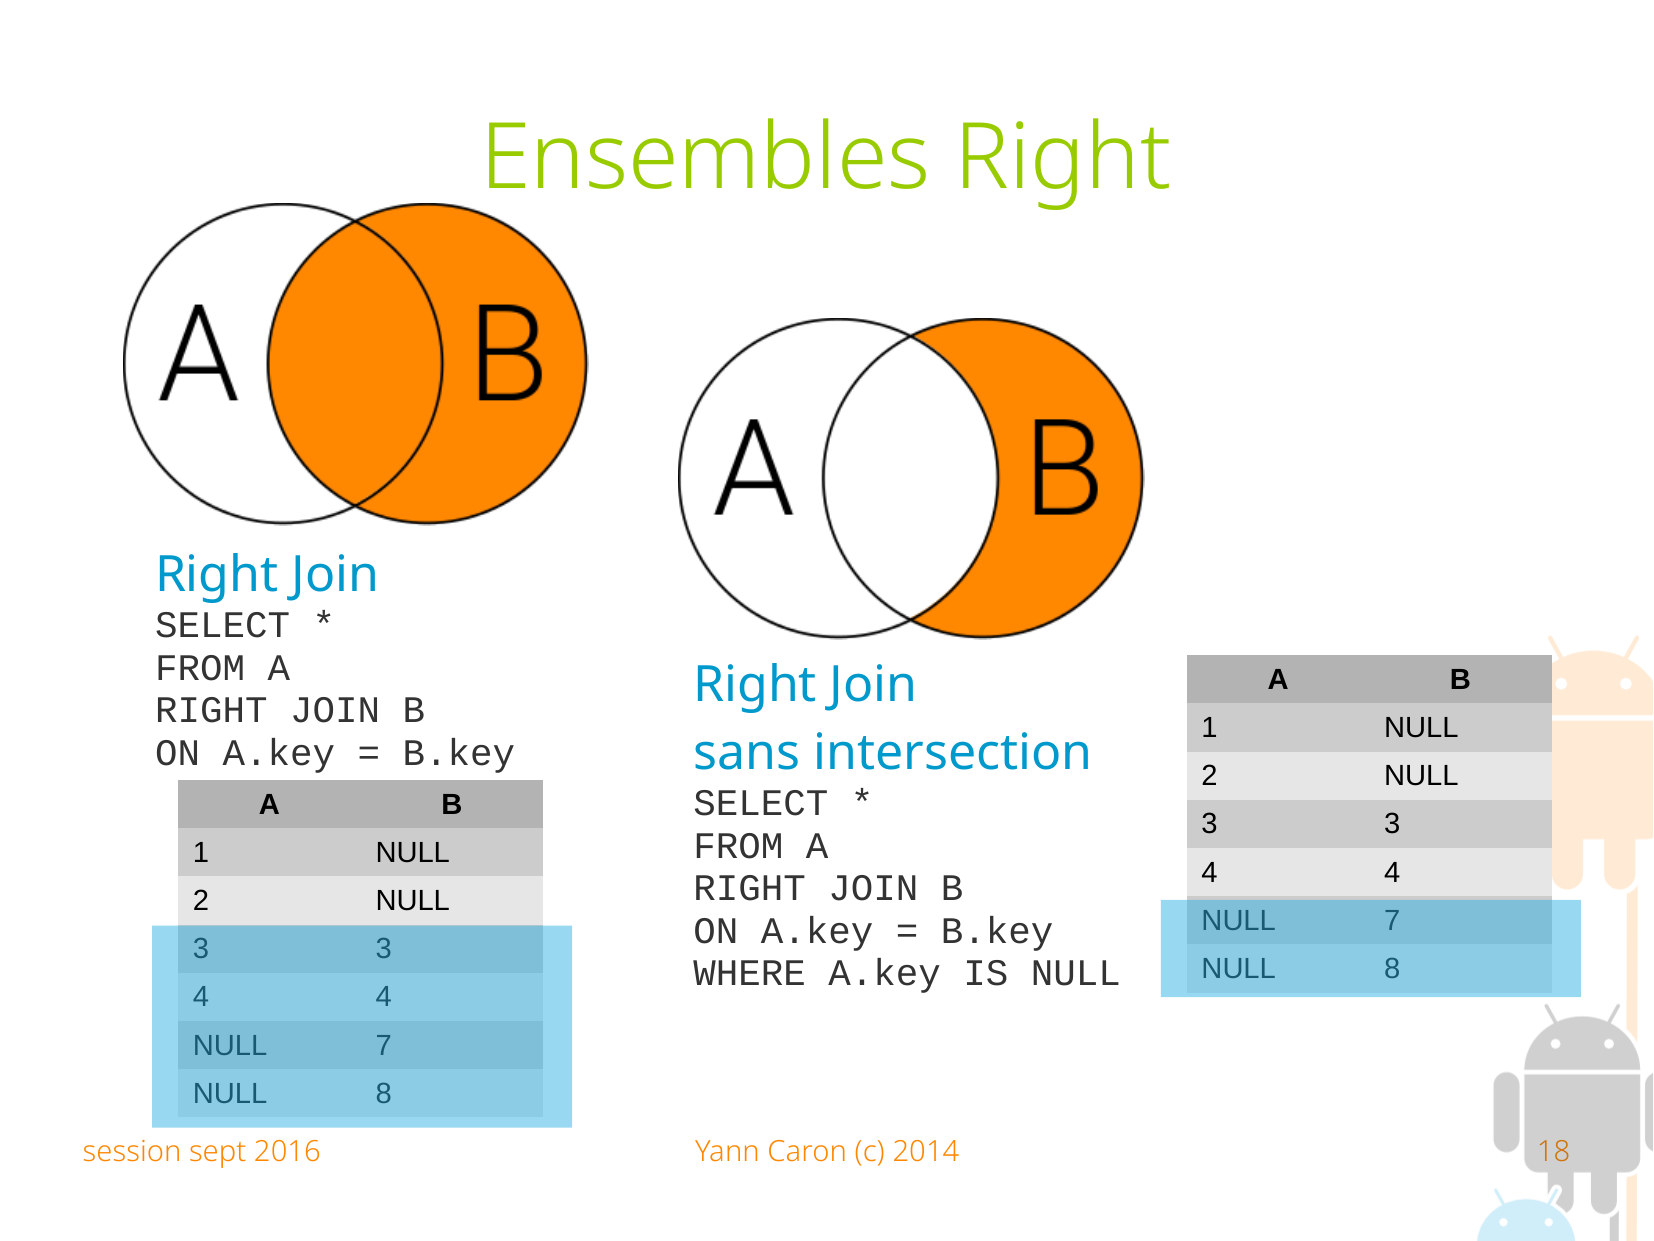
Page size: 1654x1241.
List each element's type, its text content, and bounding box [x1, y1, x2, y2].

table_cell 4 [1187, 848, 1369, 896]
table_header A [178, 780, 361, 828]
table_cell 3 [1369, 800, 1552, 848]
text_box [1160, 899, 1581, 998]
table_cell NULL [1369, 752, 1552, 800]
text_box [152, 925, 573, 1128]
table_cell 2 [178, 876, 361, 925]
table_cell NULL [361, 876, 543, 925]
table_header A [1187, 655, 1369, 703]
table_cell 2 [1187, 752, 1369, 800]
table_cell 1 [178, 828, 361, 876]
picture [123, 203, 1654, 1241]
table_cell 1 [1187, 703, 1369, 752]
table_header B [1369, 655, 1552, 703]
table_header B [361, 780, 543, 828]
table_cell NULL [1369, 703, 1552, 752]
text_box Right Join SELECT * FROM A RIGHT JOIN B ON A.key = B.key [140, 530, 530, 776]
table_cell 3 [1187, 800, 1369, 848]
table_cell NULL [361, 828, 543, 876]
table_cell 4 [1369, 848, 1552, 896]
text_box Right Join sans intersection SELECT * FROM A RIGHT JOIN B ON A.key = B.key WHERE A.key IS NULL [678, 641, 1136, 987]
title Ensembles Right [82, 49, 1571, 257]
